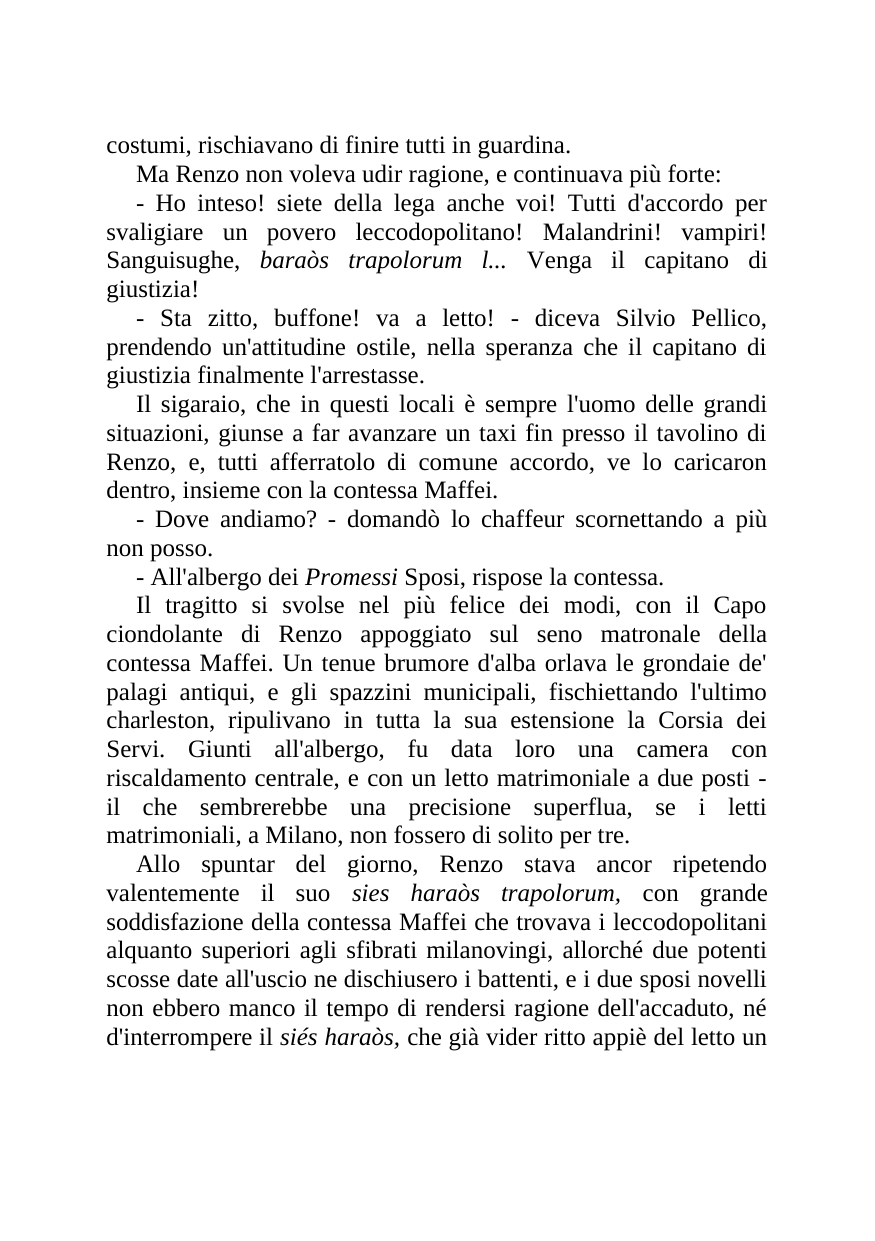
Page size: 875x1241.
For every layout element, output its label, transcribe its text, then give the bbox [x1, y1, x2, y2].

text Ma Renzo non voleva udir ragione, e continuava più forte: [106, 159, 768, 188]
text Il sigaraio, che in questi locali è sempre l'uomo delle grandi situazioni, giunse a far avanzare un taxi fin presso il tavolino di Renzo, e, tutti afferratolo di comune accordo, ve lo caricaron dentro, insieme con la contessa Maffei. [106, 389, 768, 504]
text Allo spuntar del giorno, Renzo stava ancor ripetendo valentemente il suo sies haraòs trapolorum, con grande soddisfazione della contessa Maffei che trovava i leccodopolitani alquanto superiori agli sfibrati milanovingi, allorché due potenti scosse date all'uscio ne dischiusero i battenti, e i due sposi novelli non ebbero manco il tempo di rendersi ragione dell'accaduto, né d'interrompere il siés haraòs, che già vider ritto appiè del letto un [106, 849, 768, 1050]
text Il tragitto si svolse nel più felice dei modi, con il Capo ciondolante di Renzo appoggiato sul seno matronale della contessa Maffei. Un tenue brumore d'alba orlava le grondaie de' palagi antiqui, e gli spazzini municipali, fischiettando l'ultimo charleston, ripulivano in tutta la sua estensione la Corsia dei Servi. Giunti all'albergo, fu data loro una camera con riscaldamento centrale, e con un letto matrimoniale a due posti - il che sembrerebbe una precisione superflua, se i letti matrimoniali, a Milano, non fossero di solito per tre. [106, 590, 768, 849]
text - Dove andiamo? - domandò lo chaffeur scornettando a più non posso. [106, 504, 768, 562]
text - All'albergo dei Promessi Sposi, rispose la contessa. [106, 562, 768, 590]
text - Sta zitto, buffone! va a letto! - diceva Silvio Pellico, prendendo un'attitudine ostile, nella speranza che il capitano di giustizia finalmente l'arrestasse. [106, 303, 768, 389]
text - Ho inteso! siete della lega anche voi! Tutti d'accordo per svaligiare un povero leccodopolitano! Malandrini! vampiri! Sanguisughe, baraòs trapolorum l... Venga il capitano di giustizia! [106, 188, 768, 303]
text costumi, rischiavano di finire tutti in guardina. [106, 130, 768, 159]
